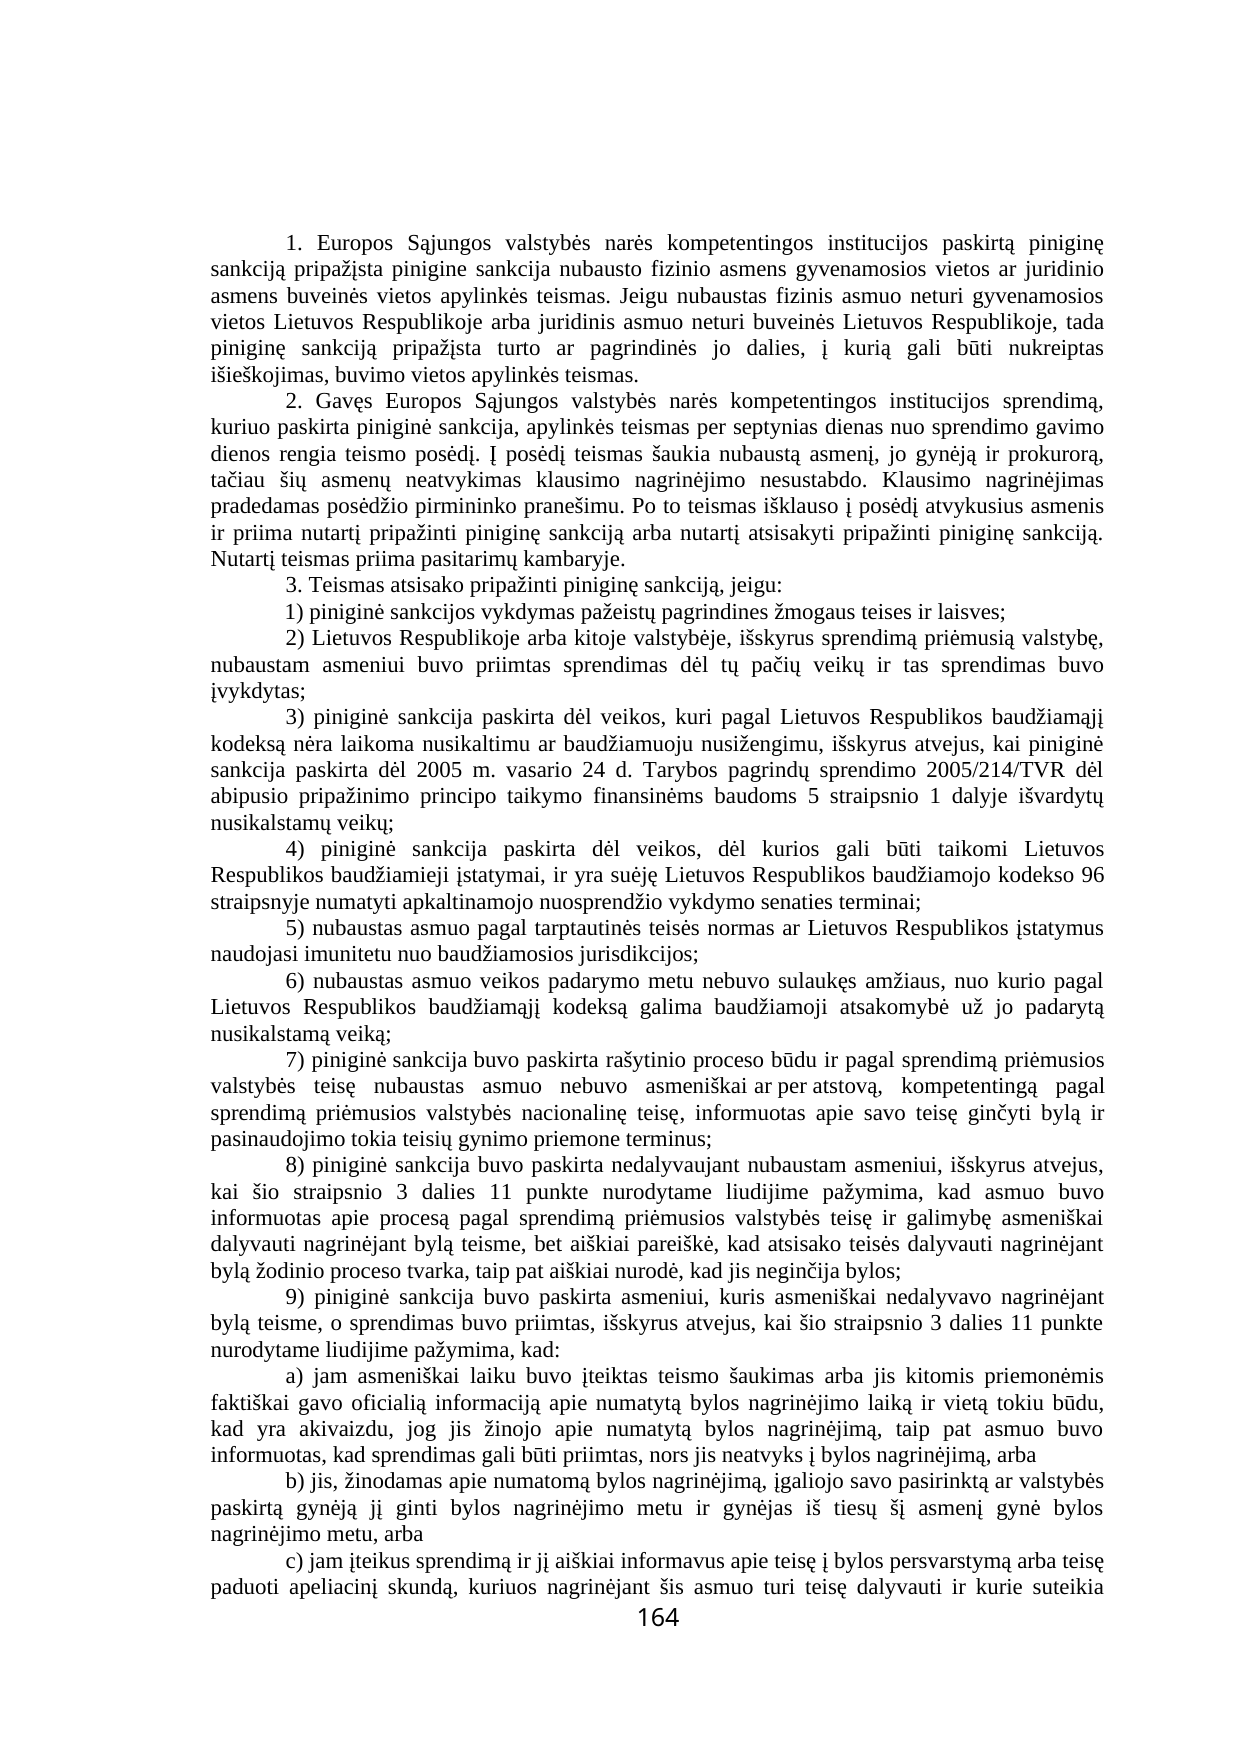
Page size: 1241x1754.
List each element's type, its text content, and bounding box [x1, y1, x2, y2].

text 9) piniginė sankcija buvo paskirta asmeniui, kuris asmeniškai nedalyvavo nagrinėjant bylą teisme, o sprendimas buvo priimtas, išskyrus atvejus, kai šio straipsnio 3 dalies 11 punkte nurodytame liudijime pažymima, kad: [210, 1283, 1105, 1362]
text c) jam įteikus sprendimą ir jį aiškiai informavus apie teisę į bylos persvarstymą arba teisę paduoti apeliacinį skundą, kuriuos nagrinėjant šis asmuo turi teisę dalyvauti ir kurie suteikia [210, 1547, 1105, 1599]
text 3) piniginė sankcija paskirta dėl veikos, kuri pagal Lietuvos Respublikos baudžiamąjį kodeksą nėra laikoma nusikaltimu ar baudžiamuoju nusižengimu, išskyrus atvejus, kai piniginė sankcija paskirta dėl 2005 m. vasario 24 d. Tarybos pagrindų sprendimo 2005/214/TVR dėl abipusio pripažinimo principo taikymo finansinėms baudoms 5 straipsnio 1 dalyje išvardytų nusikalstamų veikų; [210, 703, 1105, 835]
text a) jam asmeniškai laiku buvo įteiktas teismo šaukimas arba jis kitomis priemonėmis faktiškai gavo oficialią informaciją apie numatytą bylos nagrinėjimo laiką ir vietą tokiu būdu, kad yra akivaizdu, jog jis žinojo apie numatytą bylos nagrinėjimą, taip pat asmuo buvo informuotas, kad sprendimas gali būti priimtas, nors jis neatvyks į bylos nagrinėjimą, arba [210, 1362, 1105, 1468]
text 6) nubaustas asmuo veikos padarymo metu nebuvo sulaukęs amžiaus, nuo kurio pagal Lietuvos Respublikos baudžiamąjį kodeksą galima baudžiamoji atsakomybė už jo padarytą nusikalstamą veiką; [210, 967, 1105, 1046]
text 1) piniginė sankcijos vykdymas pažeistų pagrindines žmogaus teises ir laisves; [210, 598, 1105, 624]
text 2. Gavęs Europos Sąjungos valstybės narės kompetentingos institucijos sprendimą, kuriuo paskirta piniginė sankcija, apylinkės teismas per septynias dienas nuo sprendimo gavimo dienos rengia teismo posėdį. Į posėdį teismas šaukia nubaustą asmenį, jo gynėją ir prokurorą, tačiau šių asmenų neatvykimas klausimo nagrinėjimo nesustabdo. Klausimo nagrinėjimas pradedamas posėdžio pirmininko pranešimu. Po to teismas išklauso į posėdį atvykusius asmenis ir priima nutartį pripažinti piniginę sankciją arba nutartį atsisakyti pripažinti piniginę sankciją. Nutartį teismas priima pasitarimų kambaryje. [210, 387, 1105, 572]
text 4) piniginė sankcija paskirta dėl veikos, dėl kurios gali būti taikomi Lietuvos Respublikos baudžiamieji įstatymai, ir yra suėję Lietuvos Respublikos baudžiamojo kodekso 96 straipsnyje numatyti apkaltinamojo nuosprendžio vykdymo senaties terminai; [210, 835, 1105, 914]
text 2) Lietuvos Respublikoje arba kitoje valstybėje, išskyrus sprendimą priėmusią valstybę, nubaustam asmeniui buvo priimtas sprendimas dėl tų pačių veikų ir tas sprendimas buvo įvykdytas; [210, 624, 1105, 703]
text 1. Europos Sąjungos valstybės narės kompetentingos institucijos paskirtą piniginę sankciją pripažįsta pinigine sankcija nubausto fizinio asmens gyvenamosios vietos ar juridinio asmens buveinės vietos apylinkės teismas. Jeigu nubaustas fizinis asmuo neturi gyvenamosios vietos Lietuvos Respublikoje arba juridinis asmuo neturi buveinės Lietuvos Respublikoje, tada piniginę sankciją pripažįsta turto ar pagrindinės jo dalies, į kurią gali būti nukreiptas išieškojimas, buvimo vietos apylinkės teismas. [210, 229, 1105, 387]
text 8) piniginė sankcija buvo paskirta nedalyvaujant nubaustam asmeniui, išskyrus atvejus, kai šio straipsnio 3 dalies 11 punkte nurodytame liudijime pažymima, kad asmuo buvo informuotas apie procesą pagal sprendimą priėmusios valstybės teisę ir galimybę asmeniškai dalyvauti nagrinėjant bylą teisme, bet aiškiai pareiškė, kad atsisako teisės dalyvauti nagrinėjant bylą žodinio proceso tvarka, taip pat aiškiai nurodė, kad jis neginčija bylos; [210, 1151, 1105, 1283]
text b) jis, žinodamas apie numatomą bylos nagrinėjimą, įgaliojo savo pasirinktą ar valstybės paskirtą gynėją jį ginti bylos nagrinėjimo metu ir gynėjas iš tiesų šį asmenį gynė bylos nagrinėjimo metu, arba [210, 1468, 1105, 1547]
text 7) piniginė sankcija buvo paskirta rašytinio proceso būdu ir pagal sprendimą priėmusios valstybės teisę nubaustas asmuo nebuvo asmeniškai ar per atstovą, kompetentingą pagal sprendimą priėmusios valstybės nacionalinę teisę, informuotas apie savo teisę ginčyti bylą ir pasinaudojimo tokia teisių gynimo priemone terminus; [210, 1046, 1105, 1151]
text 3. Teismas atsisako pripažinti piniginę sankciją, jeigu: [210, 572, 1105, 598]
text 5) nubaustas asmuo pagal tarptautinės teisės normas ar Lietuvos Respublikos įstatymus naudojasi imunitetu nuo baudžiamosios jurisdikcijos; [210, 914, 1105, 967]
